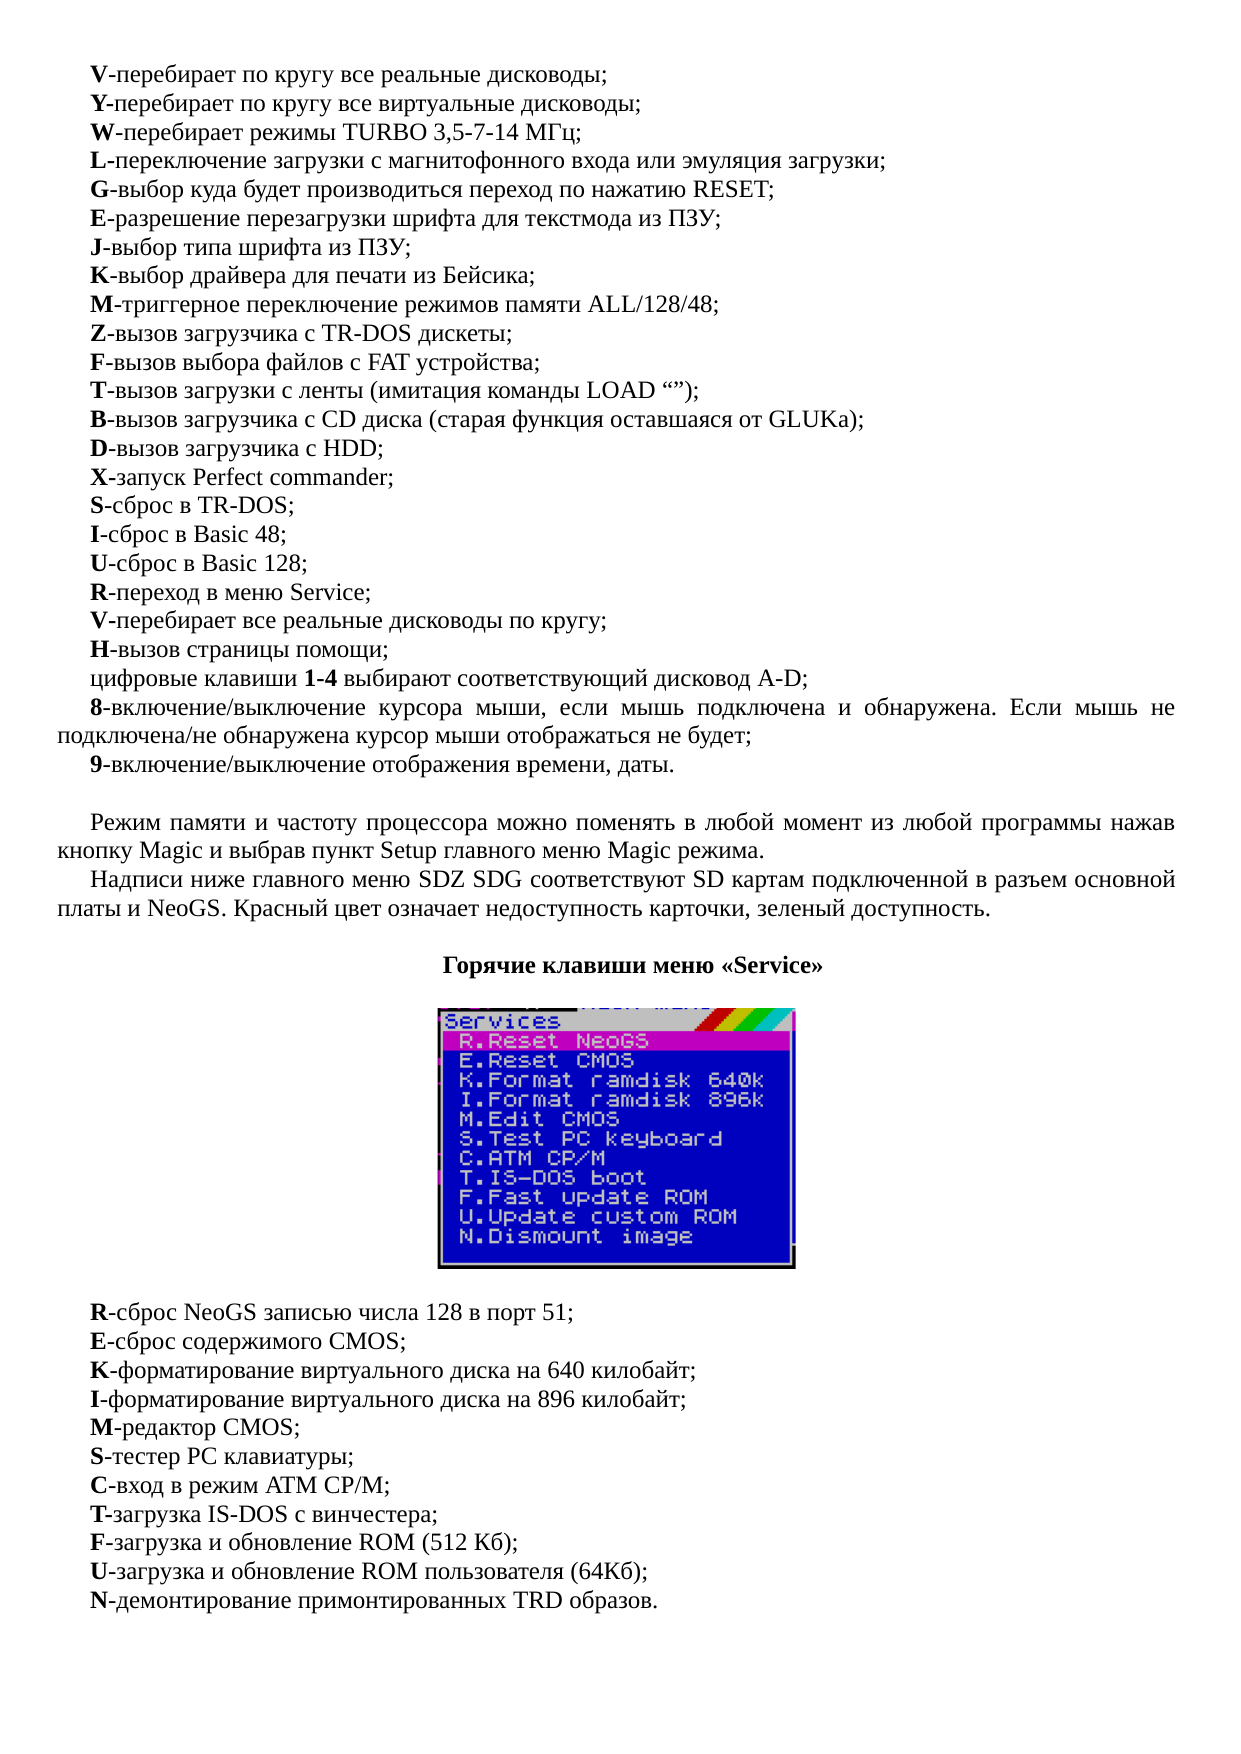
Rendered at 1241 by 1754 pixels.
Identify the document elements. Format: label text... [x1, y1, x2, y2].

text T-вызов загрузки с ленты (имитация команды LOAD “”); [57, 376, 1176, 404]
text K-выбор драйвера для печати из Бейсика; [57, 261, 1176, 289]
text M-редактор CMOS; [57, 1412, 1176, 1441]
text E-разрешение перезагрузки шрифта для текстмода из ПЗУ; [57, 203, 1176, 232]
text U-сброс в Basic 128; [57, 548, 1176, 577]
text Надписи ниже главного меню SDZ SDG соответствуют SD картам подключенной в разъем основной платы и NeoGS. Красный цвет означает недоступность карточки, зеленый доступность. [57, 864, 1176, 922]
text F-вызов выбора файлов с FAT устройства; [57, 347, 1176, 376]
text K-форматирование виртуального диска на 640 килобайт; [57, 1355, 1176, 1384]
text J-выбор типа шрифта из ПЗУ; [57, 232, 1176, 261]
text V-перебирает все реальные дисководы по кругу; [57, 606, 1176, 634]
text M-триггерное переключение режимов памяти ALL/128/48; [57, 289, 1176, 318]
text S-тестер PC клавиатуры; [57, 1441, 1176, 1470]
text E-сброс содержимого CMOS; [57, 1326, 1176, 1355]
text X-запуск Perfect commander; [57, 462, 1176, 491]
text D-вызов загрузчика с HDD; [57, 433, 1176, 462]
text V-перебирает по кругу все реальные дисководы; [57, 59, 1176, 88]
text I-форматирование виртуального диска на 896 килобайт; [57, 1384, 1176, 1412]
text Горячие клавиши меню «Service» [57, 951, 1176, 979]
text Z-вызов загрузчика с TR-DOS дискеты; [57, 318, 1176, 347]
text I-сброс в Basic 48; [57, 519, 1176, 548]
text 9-включение/выключение отображения времени, даты. [57, 749, 1176, 778]
text W-перебирает режимы TURBO 3,5-7-14 МГц; [57, 117, 1176, 146]
text R-сброс NeoGS записью числа 128 в порт 51; [57, 1297, 1176, 1326]
text цифровые клавиши 1-4 выбирают соответствующий дисковод A-D; [57, 663, 1176, 692]
text G-выбор куда будет производиться переход по нажатию RESET; [57, 174, 1176, 203]
text T-загрузка IS-DOS с винчестера; [57, 1499, 1176, 1527]
text Y-перебирает по кругу все виртуальные дисководы; [57, 88, 1176, 117]
text S-сброс в TR-DOS; [57, 491, 1176, 519]
text F-загрузка и обновление ROM (512 Кб); [57, 1527, 1176, 1556]
text L-переключение загрузки с магнитофонного входа или эмуляция загрузки; [57, 146, 1176, 174]
picture [437, 1008, 796, 1269]
text N-демонтирование примонтированных TRD образов. [57, 1585, 1176, 1614]
text R-переход в меню Service; [57, 577, 1176, 606]
text Режим памяти и частоту процессора можно поменять в любой момент из любой программы нажав кнопку Magic и выбрав пункт Setup главного меню Magic режима. [57, 807, 1176, 864]
text H-вызов страницы помощи; [57, 634, 1176, 663]
text C-вход в режим ATM CP/M; [57, 1470, 1176, 1499]
text 8-включение/выключение курсора мыши, если мышь подключена и обнаружена. Если мышь не подключена/не обнаружена курсор мыши отображаться не будет; [57, 692, 1176, 749]
text U-загрузка и обновление ROM пользователя (64Кб); [57, 1556, 1176, 1585]
text B-вызов загрузчика с CD диска (старая функция оставшаяся от GLUKа); [57, 404, 1176, 433]
